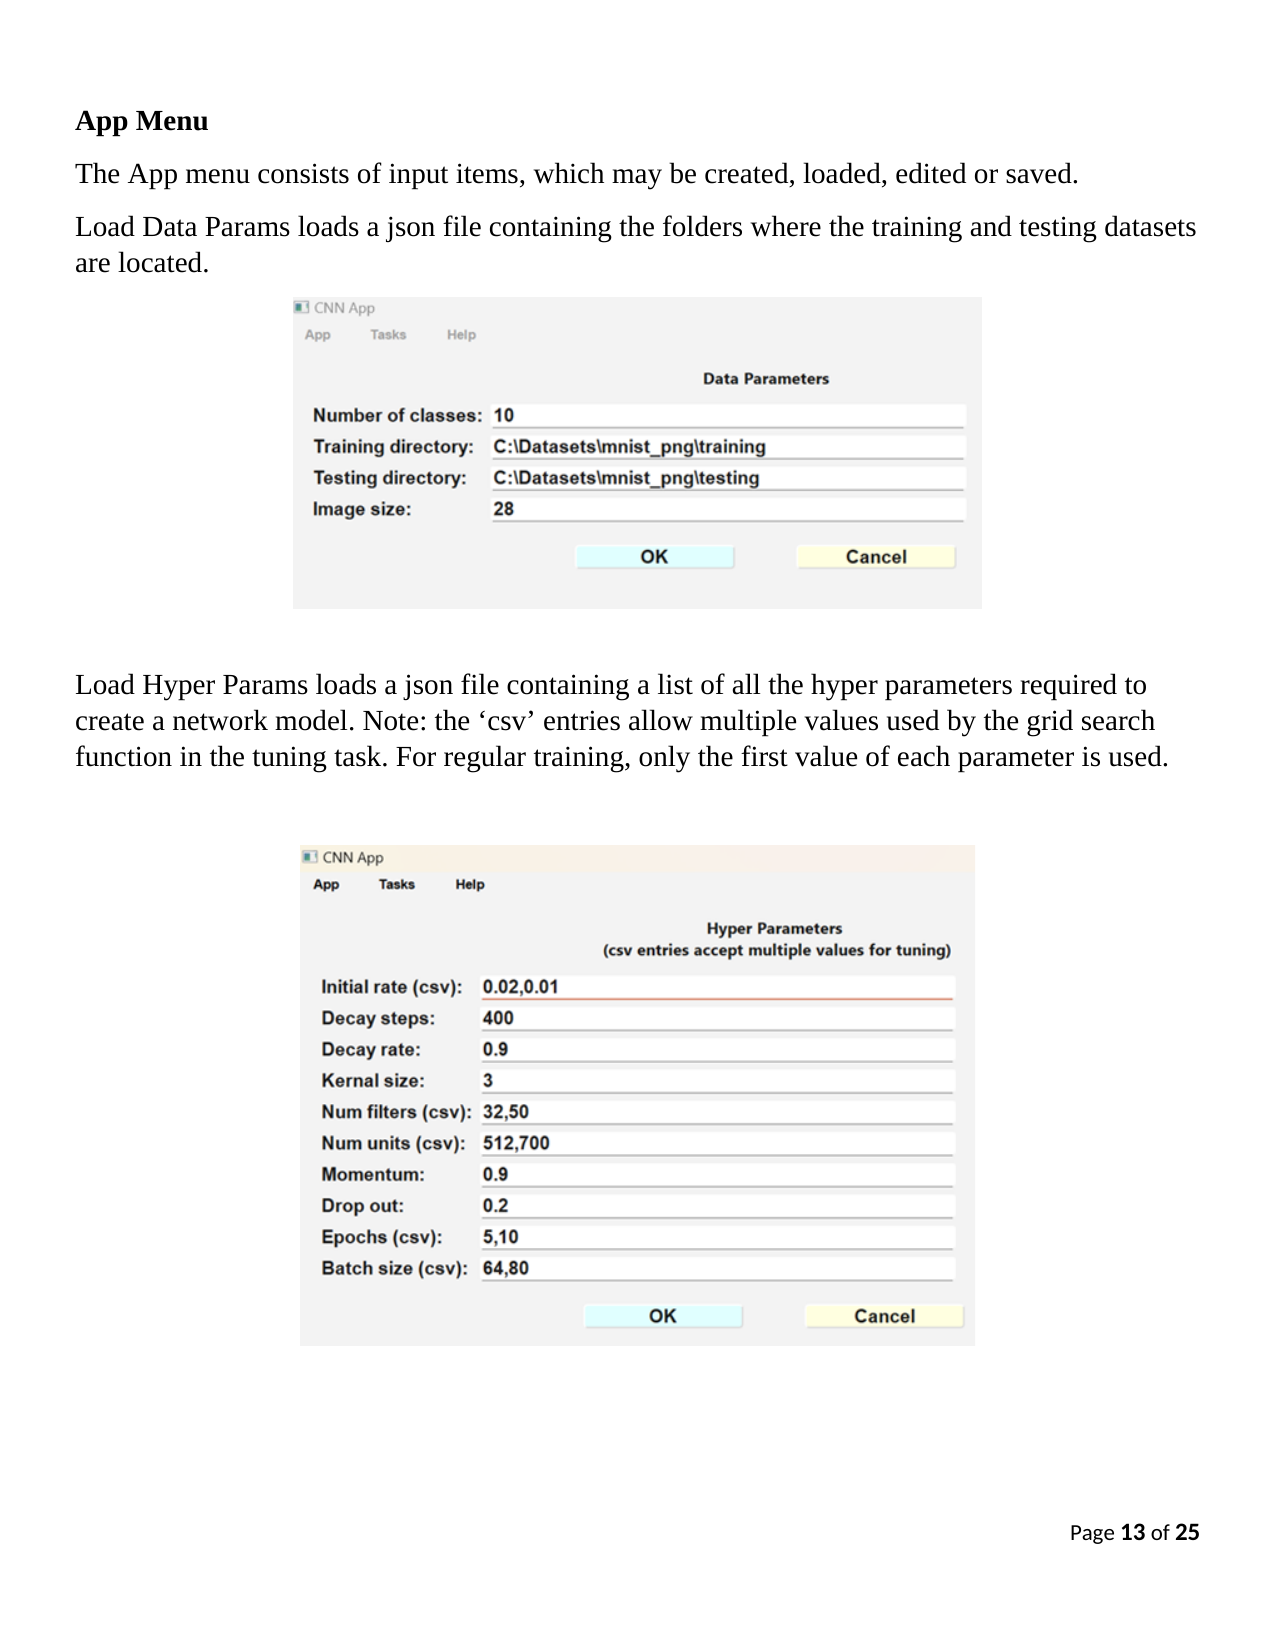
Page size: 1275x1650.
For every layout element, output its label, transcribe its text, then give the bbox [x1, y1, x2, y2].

text Load Hyper Params loads a json file containing a list of all the hyper parameters required to create a network model. Note: the ‘csv’ entries allow multiple values used by the grid search function in the tuning task. For regular training, only the first value of each parameter is used. [75, 667, 1200, 773]
text App Menu [75, 103, 1200, 137]
text The App menu consists of input items, which may be created, loaded, edited or saved. [75, 156, 1200, 189]
text Load Data Params loads a json file containing the folders where the training and testing datasets are located. [75, 209, 1200, 278]
picture [300, 845, 976, 1346]
picture [293, 297, 982, 609]
